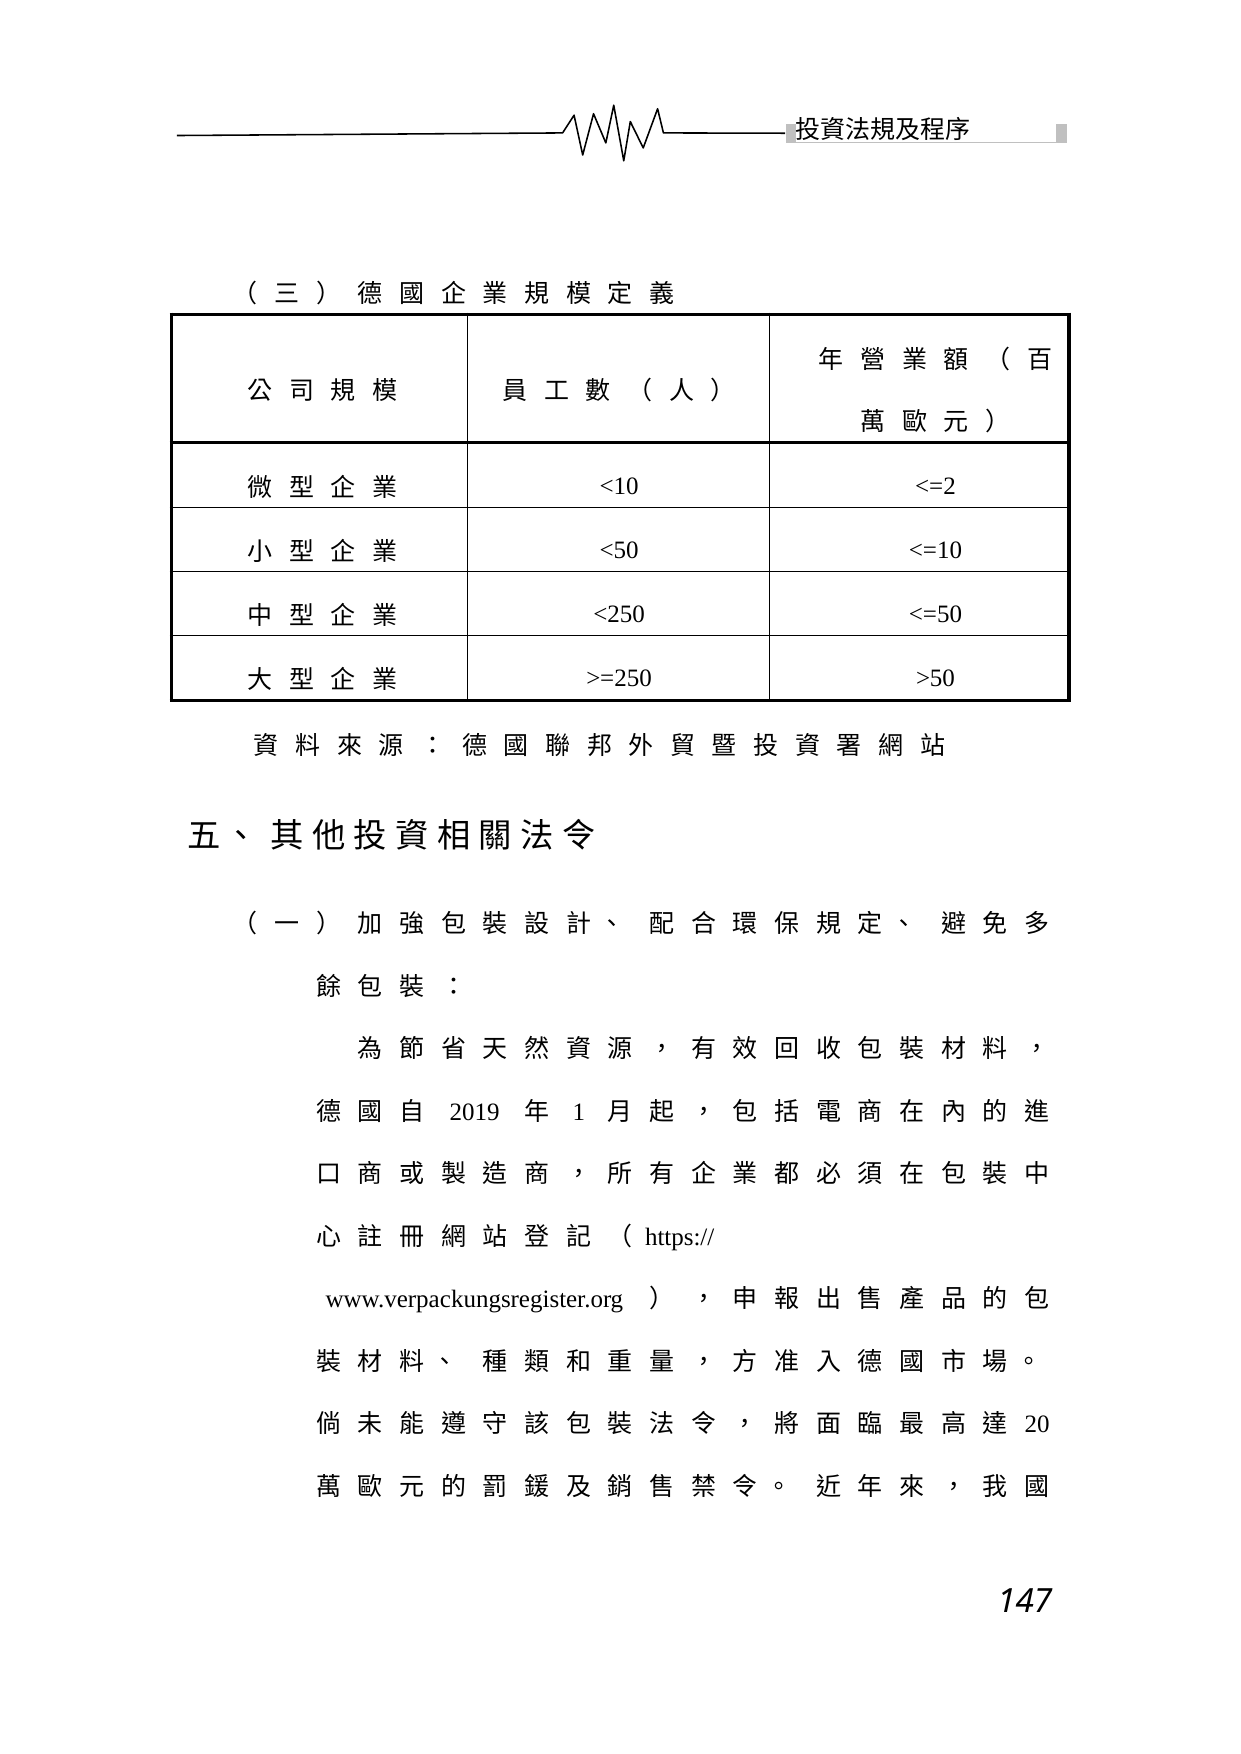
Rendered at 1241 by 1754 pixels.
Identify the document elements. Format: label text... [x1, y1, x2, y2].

table_cell >50 [770, 636, 1067, 699]
table_cell 小型企業 [173, 508, 467, 571]
text （三）德國企業規模定義 [193, 250, 1058, 313]
table_cell <10 [468, 444, 769, 506]
text 為節省天然資源，有效回收包裝材料，德國自2019年1月起，包括電商在內的進口商或製造商，所有企業都必須在包裝中心註冊網站登記（https://www.verpackungsregister.org），申報出售產品的包裝材料、種類和重量，方准入德國市場。倘未能遵守該包裝法令，將面臨最高達20萬歐元的罰鍰及銷售禁令。近年來，我國 [281, 1005, 1058, 1505]
table_header 公司規模 [173, 316, 467, 441]
table_cell <=10 [770, 508, 1067, 571]
table_header 員工數（人） [468, 316, 769, 441]
table_cell <=2 [770, 444, 1067, 506]
table_cell <=50 [770, 572, 1067, 634]
text 五、其他投資相關法令 [183, 791, 1058, 853]
table_cell 大型企業 [173, 636, 467, 699]
table_cell <250 [468, 572, 769, 634]
text （一）加強包裝設計、配合環保規定、避免多餘包裝： [207, 880, 1058, 1005]
table_cell 中型企業 [173, 572, 467, 634]
text 資料來源：德國聯邦外貿暨投資署網站 [183, 702, 1058, 764]
table_cell 微型企業 [173, 444, 467, 506]
table_cell >=250 [468, 636, 769, 699]
table_cell <50 [468, 508, 769, 571]
table_header 年營業額（百萬歐元） [770, 316, 1067, 441]
